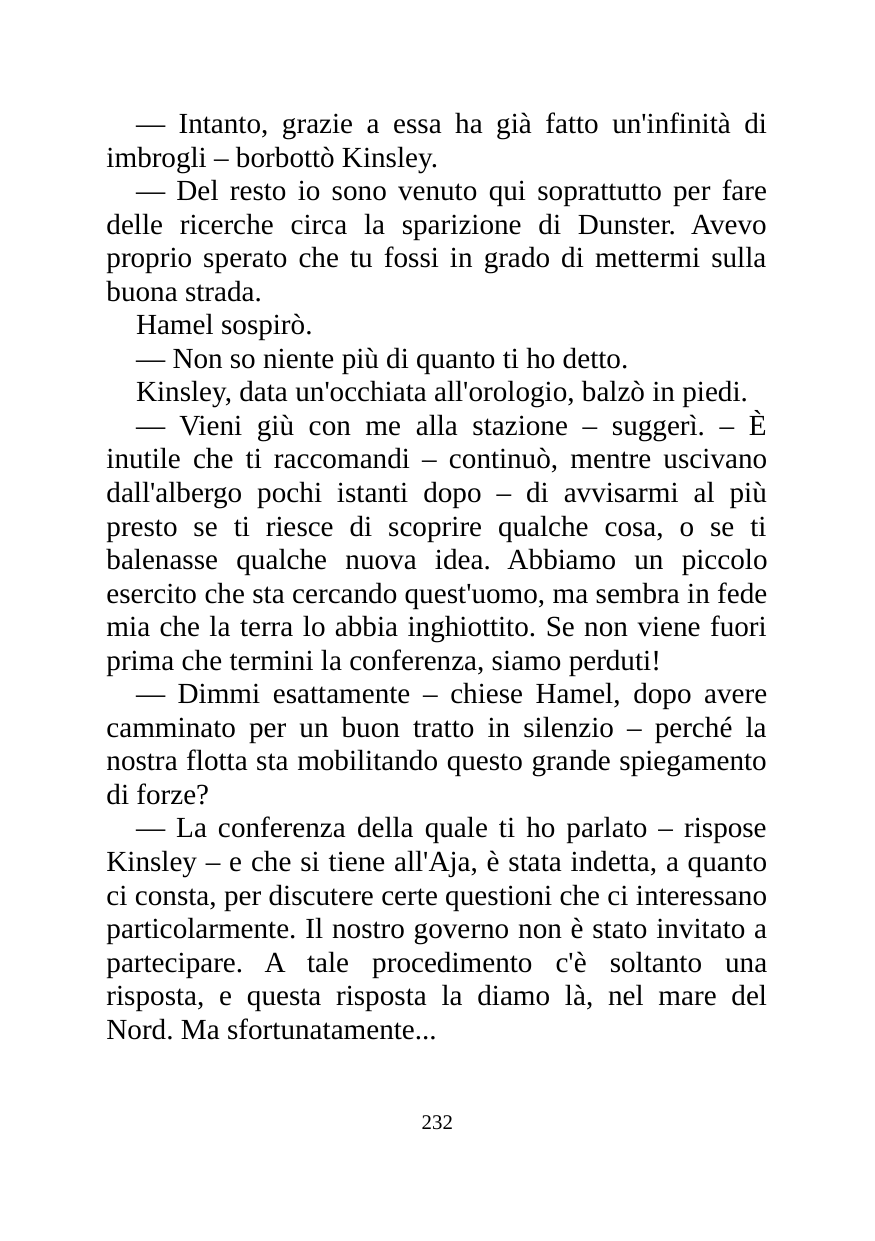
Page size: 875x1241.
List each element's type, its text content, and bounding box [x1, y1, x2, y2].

text — Vieni giù con me alla stazione – suggerì. – È inutile che ti raccomandi – continuò, mentre uscivano dall'albergo pochi istanti dopo – di avvisarmi al più presto se ti riesce di scoprire qualche cosa, o se ti balenasse qualche nuova idea. Abbiamo un piccolo esercito che sta cercando quest'uomo, ma sembra in fede mia che la terra lo abbia inghiottito. Se non viene fuori prima che termini la conferenza, siamo perduti! [106, 408, 768, 676]
text — Dimmi esattamente – chiese Hamel, dopo avere camminato per un buon tratto in silenzio – perché la nostra flotta sta mobilitando questo grande spiegamento di forze? [106, 676, 768, 811]
text — Non so niente più di quanto ti ho detto. [106, 341, 768, 374]
text Hamel sospirò. [106, 307, 768, 341]
text — Del resto io sono venuto qui soprattutto per fare delle ricerche circa la sparizione di Dunster. Avevo proprio sperato che tu fossi in grado di mettermi sulla buona strada. [106, 173, 768, 307]
text — Intanto, grazie a essa ha già fatto un'infinità di imbrogli – borbottò Kinsley. [106, 106, 768, 173]
text — La conferenza della quale ti ho parlato – rispose Kinsley – e che si tiene all'Aja, è stata indetta, a quanto ci consta, per discutere certe questioni che ci interessano particolarmente. Il nostro governo non è stato invitato a partecipare. A tale procedimento c'è soltanto una risposta, e questa risposta la diamo là, nel mare del Nord. Ma sfortunatamente... [106, 811, 768, 1045]
text Kinsley, data un'occhiata all'orologio, balzò in piedi. [106, 374, 768, 408]
